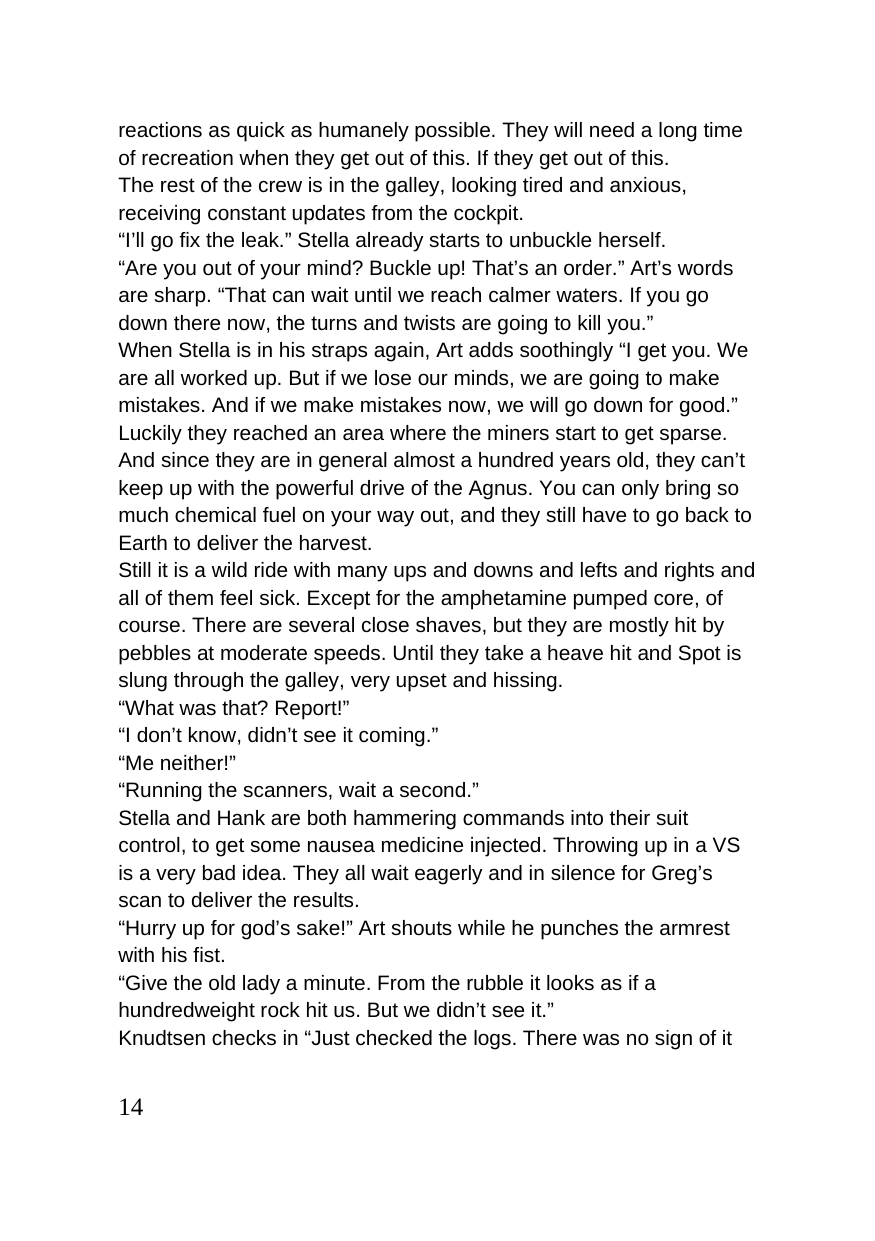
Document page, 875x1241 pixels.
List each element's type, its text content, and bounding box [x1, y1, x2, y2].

text reactions as quick as humanely possible. They will need a long time of recreation when they get out of this. If they get out of this. The rest of the crew is in the galley, looking tired and anxious, receiving constant updates from the cockpit. “I’ll go fix the leak.” Stella already starts to unbuckle herself. “Are you out of your mind? Buckle up! That’s an order.” Art’s words are sharp. “That can wait until we reach calmer waters. If you go down there now, the turns and twists are going to kill you.” When Stella is in his straps again, Art adds soothingly “I get you. We are all worked up. But if we lose our minds, we are going to make mistakes. And if we make mistakes now, we will go down for good.” Luckily they reached an area where the miners start to get sparse. And since they are in general almost a hundred years old, they can’t keep up with the powerful drive of the Agnus. You can only bring so much chemical fuel on your way out, and they still have to go back to Earth to deliver the harvest. Still it is a wild ride with many ups and downs and lefts and rights and all of them feel sick. Except for the amphetamine pumped core, of course. There are several close shaves, but they are mostly hit by pebbles at moderate speeds. Until they take a heave hit and Spot is slung through the galley, very upset and hissing. “What was that? Report!” “I don’t know, didn’t see it coming.” “Me neither!” “Running the scanners, wait a second.” Stella and Hank are both hammering commands into their suit control, to get some nausea medicine injected. Throwing up in a VS is a very bad idea. They all wait eagerly and in silence for Greg’s scan to deliver the results. “Hurry up for god’s sake!” Art shouts while he punches the armrest with his fist. “Give the old lady a minute. From the rubble it looks as if a hundredweight rock hit us. But we didn’t see it.” Knudtsen checks in “Just checked the logs. There was no sign of it [118, 118, 756, 1049]
